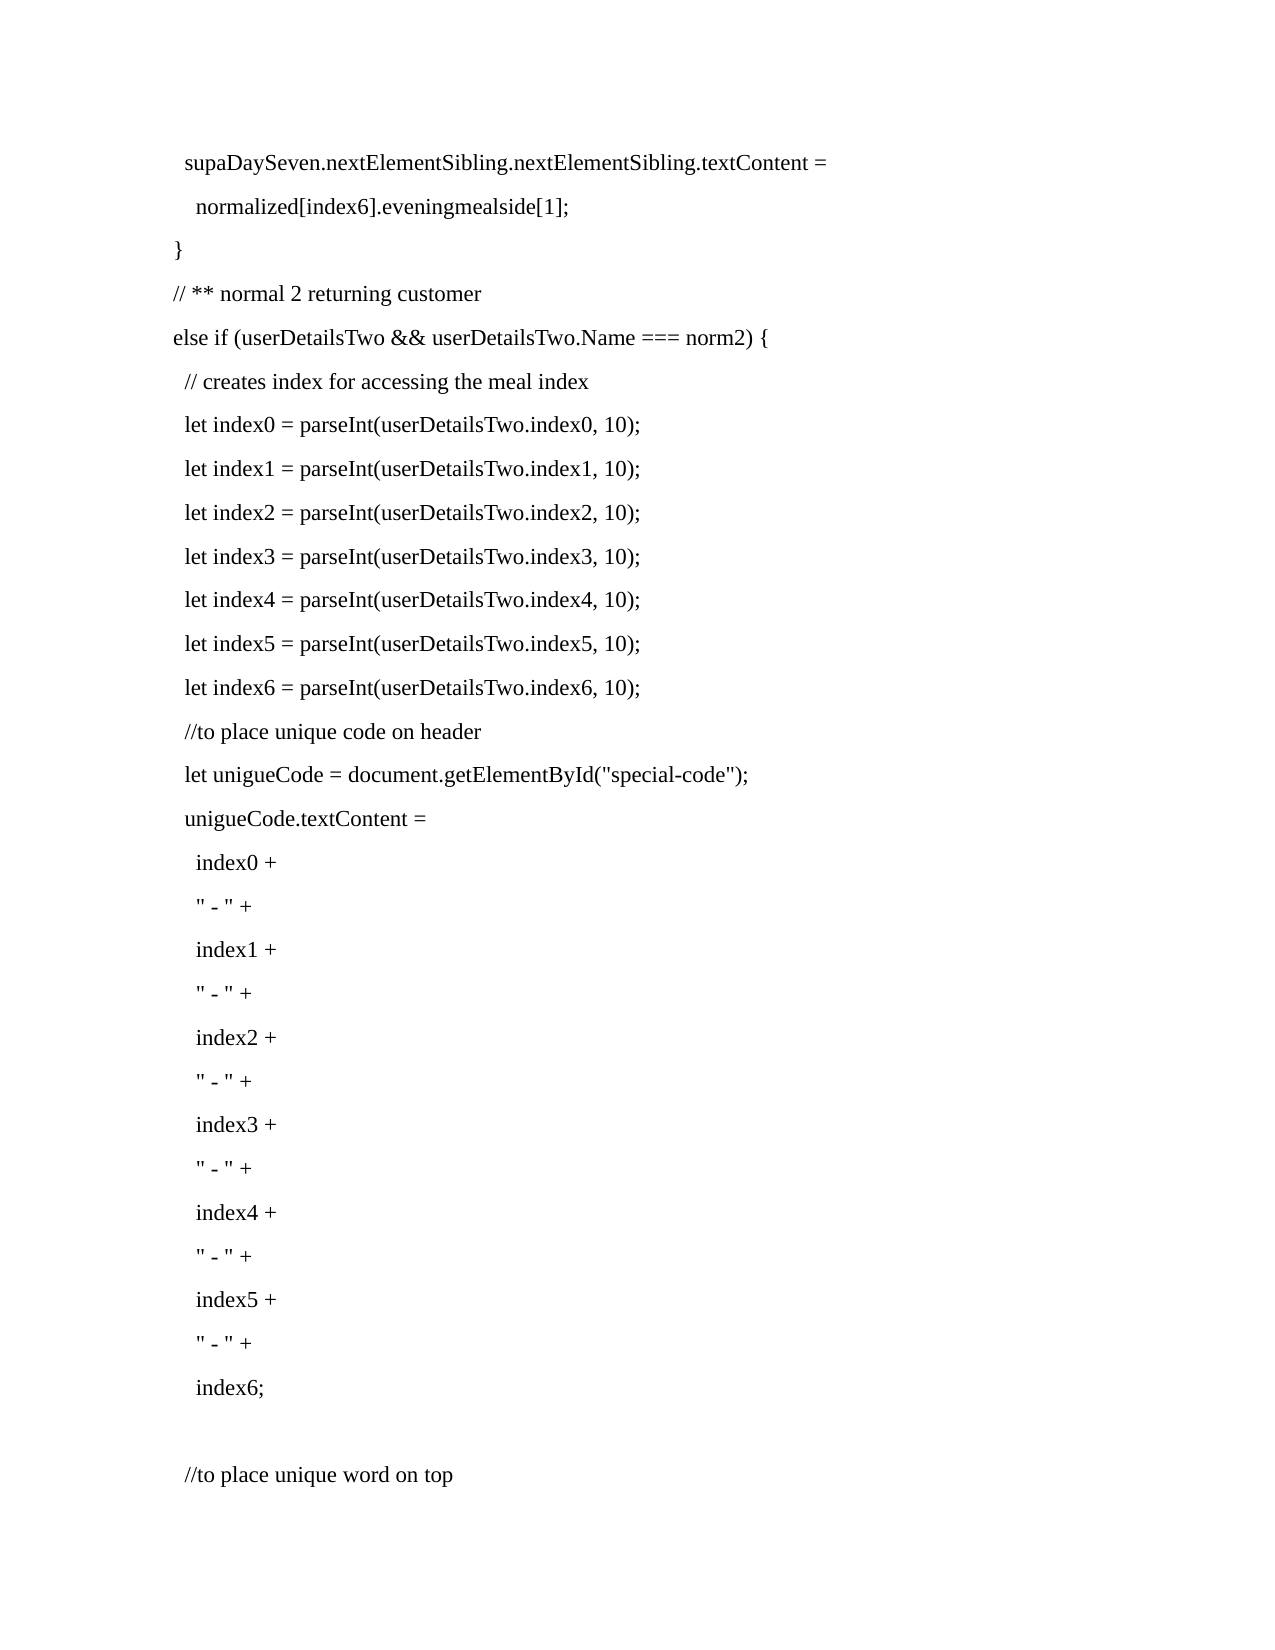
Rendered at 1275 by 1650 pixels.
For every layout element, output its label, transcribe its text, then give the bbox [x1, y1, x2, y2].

text " - " + [150, 1331, 1125, 1357]
text // ** normal 2 returning customer [150, 281, 1125, 307]
text index6; [150, 1375, 1125, 1400]
text index2 + [150, 1025, 1125, 1050]
text let index1 = parseInt(userDetailsTwo.index1, 10); [150, 456, 1125, 482]
text //to place unique code on header [150, 719, 1125, 744]
text let index5 = parseInt(userDetailsTwo.index5, 10); [150, 631, 1125, 657]
text index5 + [150, 1287, 1125, 1313]
text normalized[index6].eveningmealside[1]; [150, 194, 1125, 219]
text let unigueCode = document.getElementById("special-code"); [150, 762, 1125, 788]
text let index3 = parseInt(userDetailsTwo.index3, 10); [150, 544, 1125, 569]
text // creates index for accessing the meal index [150, 369, 1125, 394]
text supaDaySeven.nextElementSibling.nextElementSibling.textContent = [150, 150, 1125, 175]
text let index4 = parseInt(userDetailsTwo.index4, 10); [150, 587, 1125, 613]
text " - " + [150, 894, 1125, 919]
text } [150, 237, 1125, 263]
text let index2 = parseInt(userDetailsTwo.index2, 10); [150, 500, 1125, 525]
text " - " + [150, 1156, 1125, 1182]
text //to place unique word on top [150, 1462, 1125, 1488]
text let index6 = parseInt(userDetailsTwo.index6, 10); [150, 675, 1125, 700]
text " - " + [150, 1244, 1125, 1269]
text index1 + [150, 937, 1125, 963]
text index0 + [150, 850, 1125, 875]
text let index0 = parseInt(userDetailsTwo.index0, 10); [150, 412, 1125, 438]
text index4 + [150, 1200, 1125, 1225]
text " - " + [150, 1069, 1125, 1094]
text " - " + [150, 981, 1125, 1007]
text else if (userDetailsTwo && userDetailsTwo.Name === norm2) { [150, 325, 1125, 350]
text index3 + [150, 1112, 1125, 1138]
text unigueCode.textContent = [150, 806, 1125, 832]
